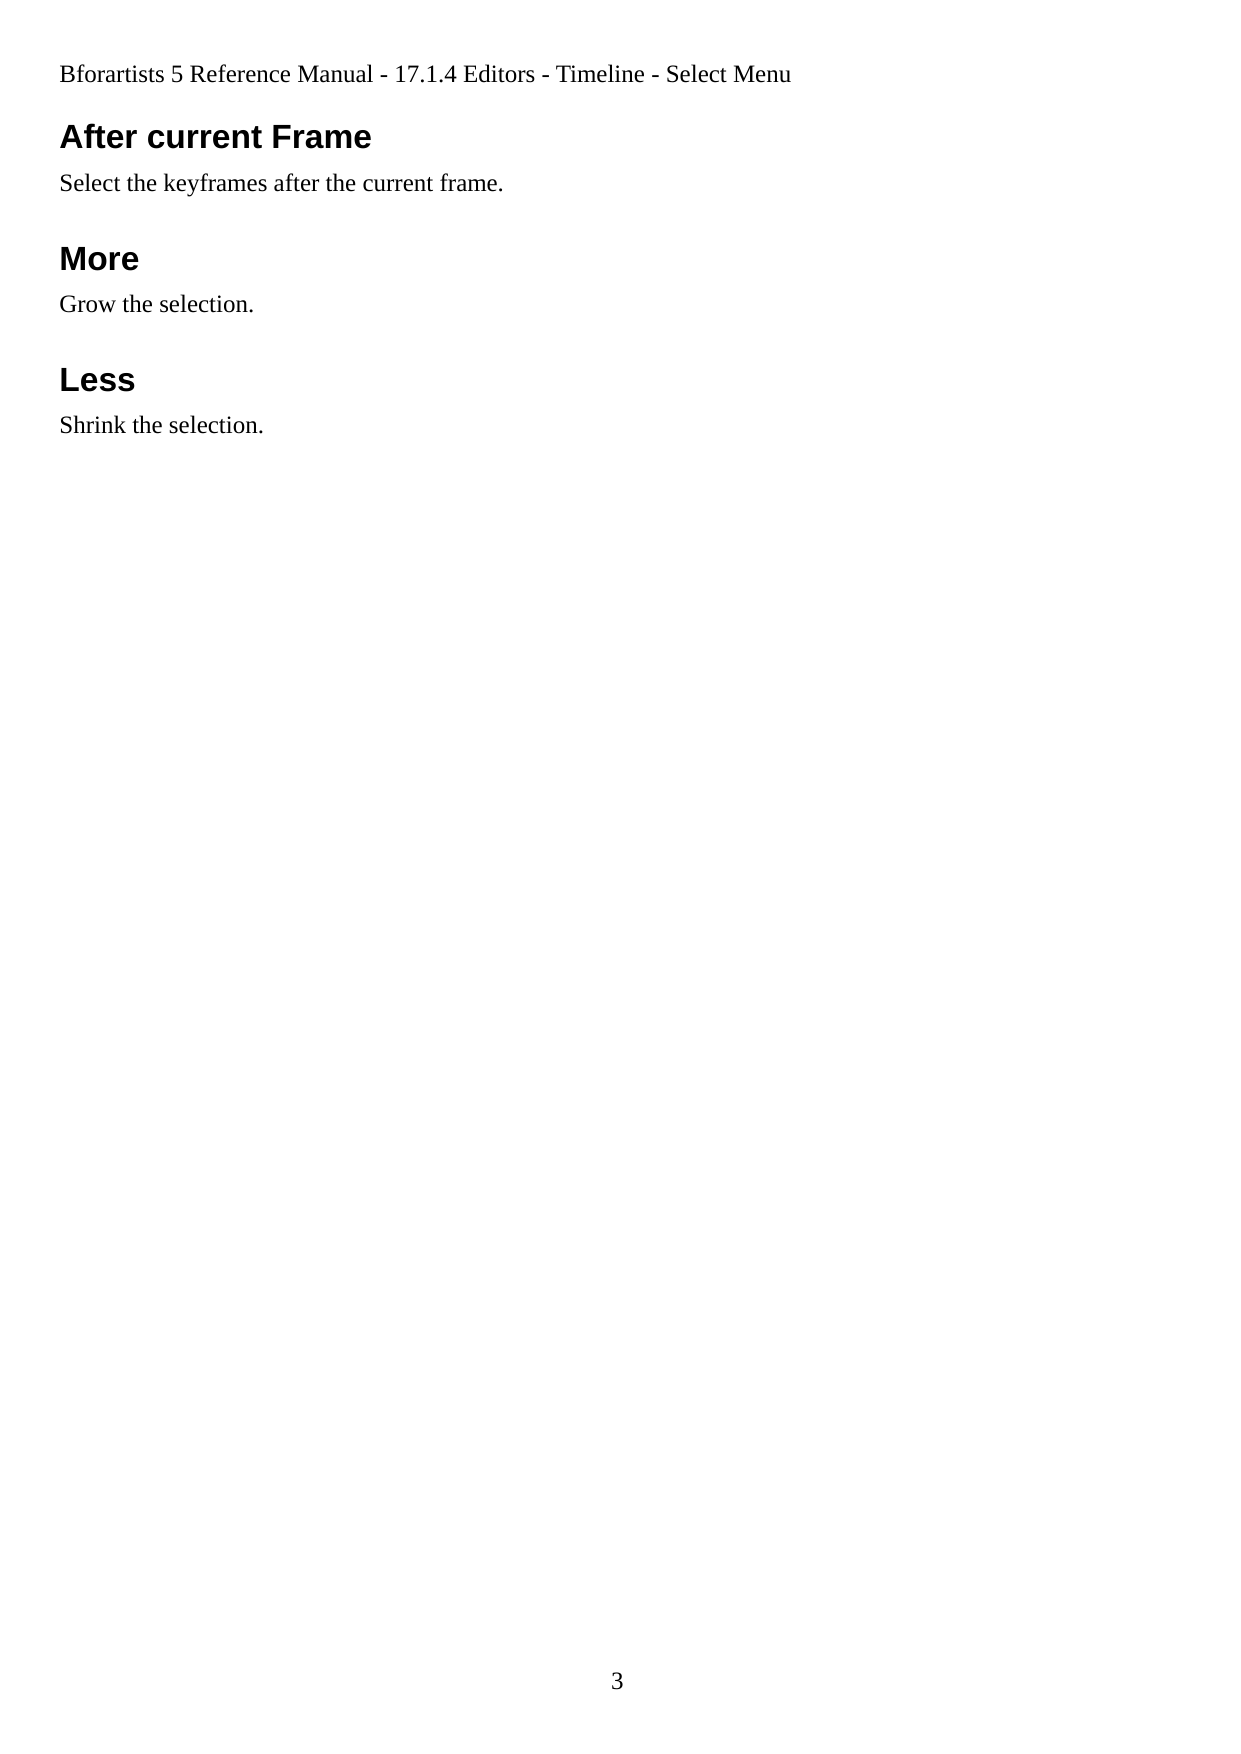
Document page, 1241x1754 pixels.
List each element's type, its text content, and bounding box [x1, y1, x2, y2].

subtitle More [59, 238, 1181, 277]
subtitle After current Frame [59, 117, 1181, 156]
subtitle Less [59, 359, 1181, 398]
text Select the keyframes after the current frame. [59, 168, 1181, 197]
text Grow the selection. [59, 289, 1181, 318]
text Shrink the selection. [59, 411, 1181, 439]
